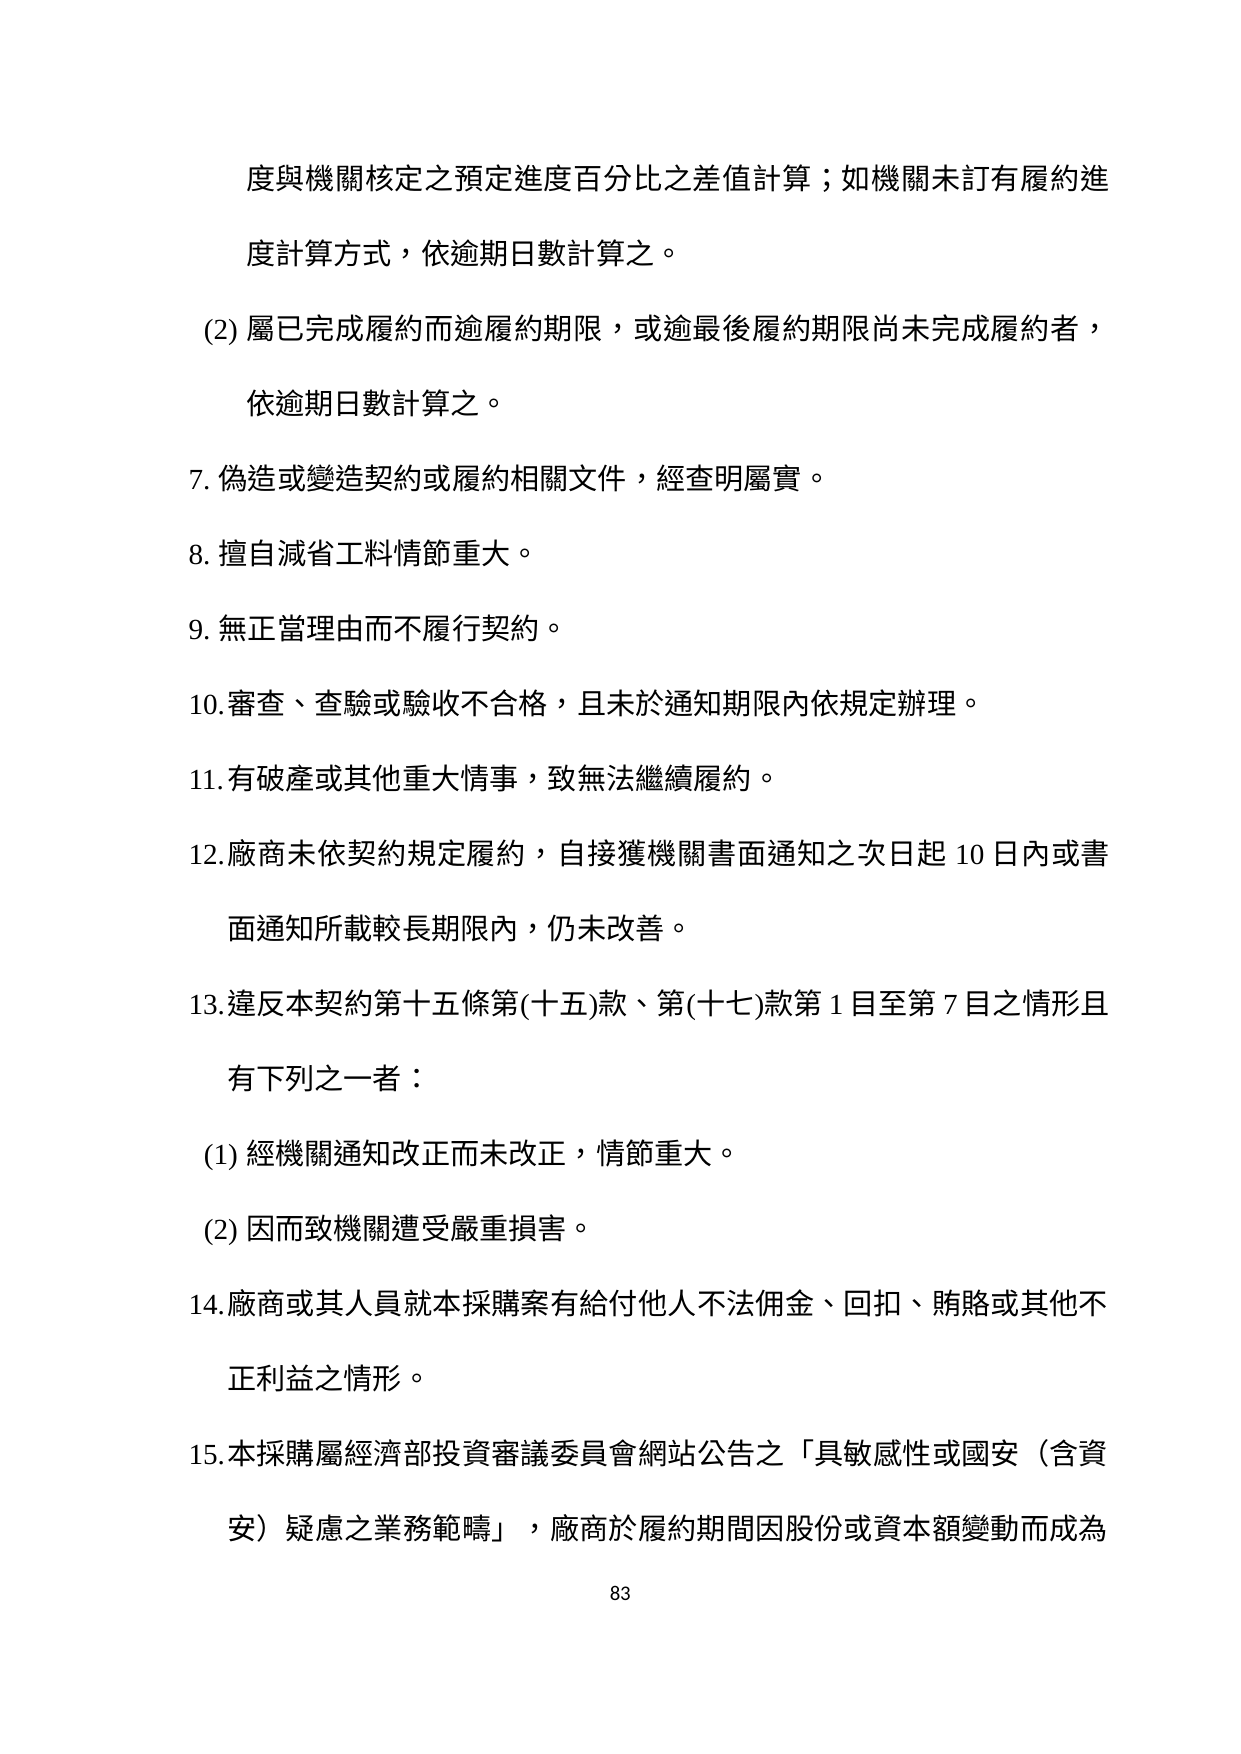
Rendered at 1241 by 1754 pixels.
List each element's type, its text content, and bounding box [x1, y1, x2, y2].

list 擅自減省工料情節重大。 [188, 514, 1110, 589]
list 無正當理由而不履行契約。 [188, 589, 1110, 664]
list 違反本契約第十五條第(十五)款、第(十七)款第1目至第7目之情形且有下列之一者： [188, 964, 1110, 1114]
list 經機關通知改正而未改正，情節重大。 [204, 1114, 1110, 1189]
list 審查、查驗或驗收不合格，且未於通知期限內依規定辦理。 [188, 664, 1110, 739]
list 度與機關核定之預定進度百分比之差值計算；如機關未訂有履約進度計算方式，依逾期日數計算之。 [204, 139, 1110, 289]
list 廠商或其人員就本採購案有給付他人不法佣金、回扣、賄賂或其他不正利益之情形。 [188, 1264, 1110, 1414]
list 本採購屬經濟部投資審議委員會網站公告之「具敏感性或國安（含資安）疑慮之業務範疇」，廠商於履約期間因股份或資本額變動而成為 [188, 1414, 1110, 1564]
list 有破產或其他重大情事，致無法繼續履約。 [188, 739, 1110, 814]
list 屬已完成履約而逾履約期限，或逾最後履約期限尚未完成履約者，依逾期日數計算之。 [204, 289, 1110, 439]
list 因而致機關遭受嚴重損害。 [204, 1189, 1110, 1264]
list 偽造或變造契約或履約相關文件，經查明屬實。 [188, 439, 1110, 514]
list 廠商未依契約規定履約，自接獲機關書面通知之次日起10日內或書面通知所載較長期限內，仍未改善。 [188, 814, 1110, 964]
